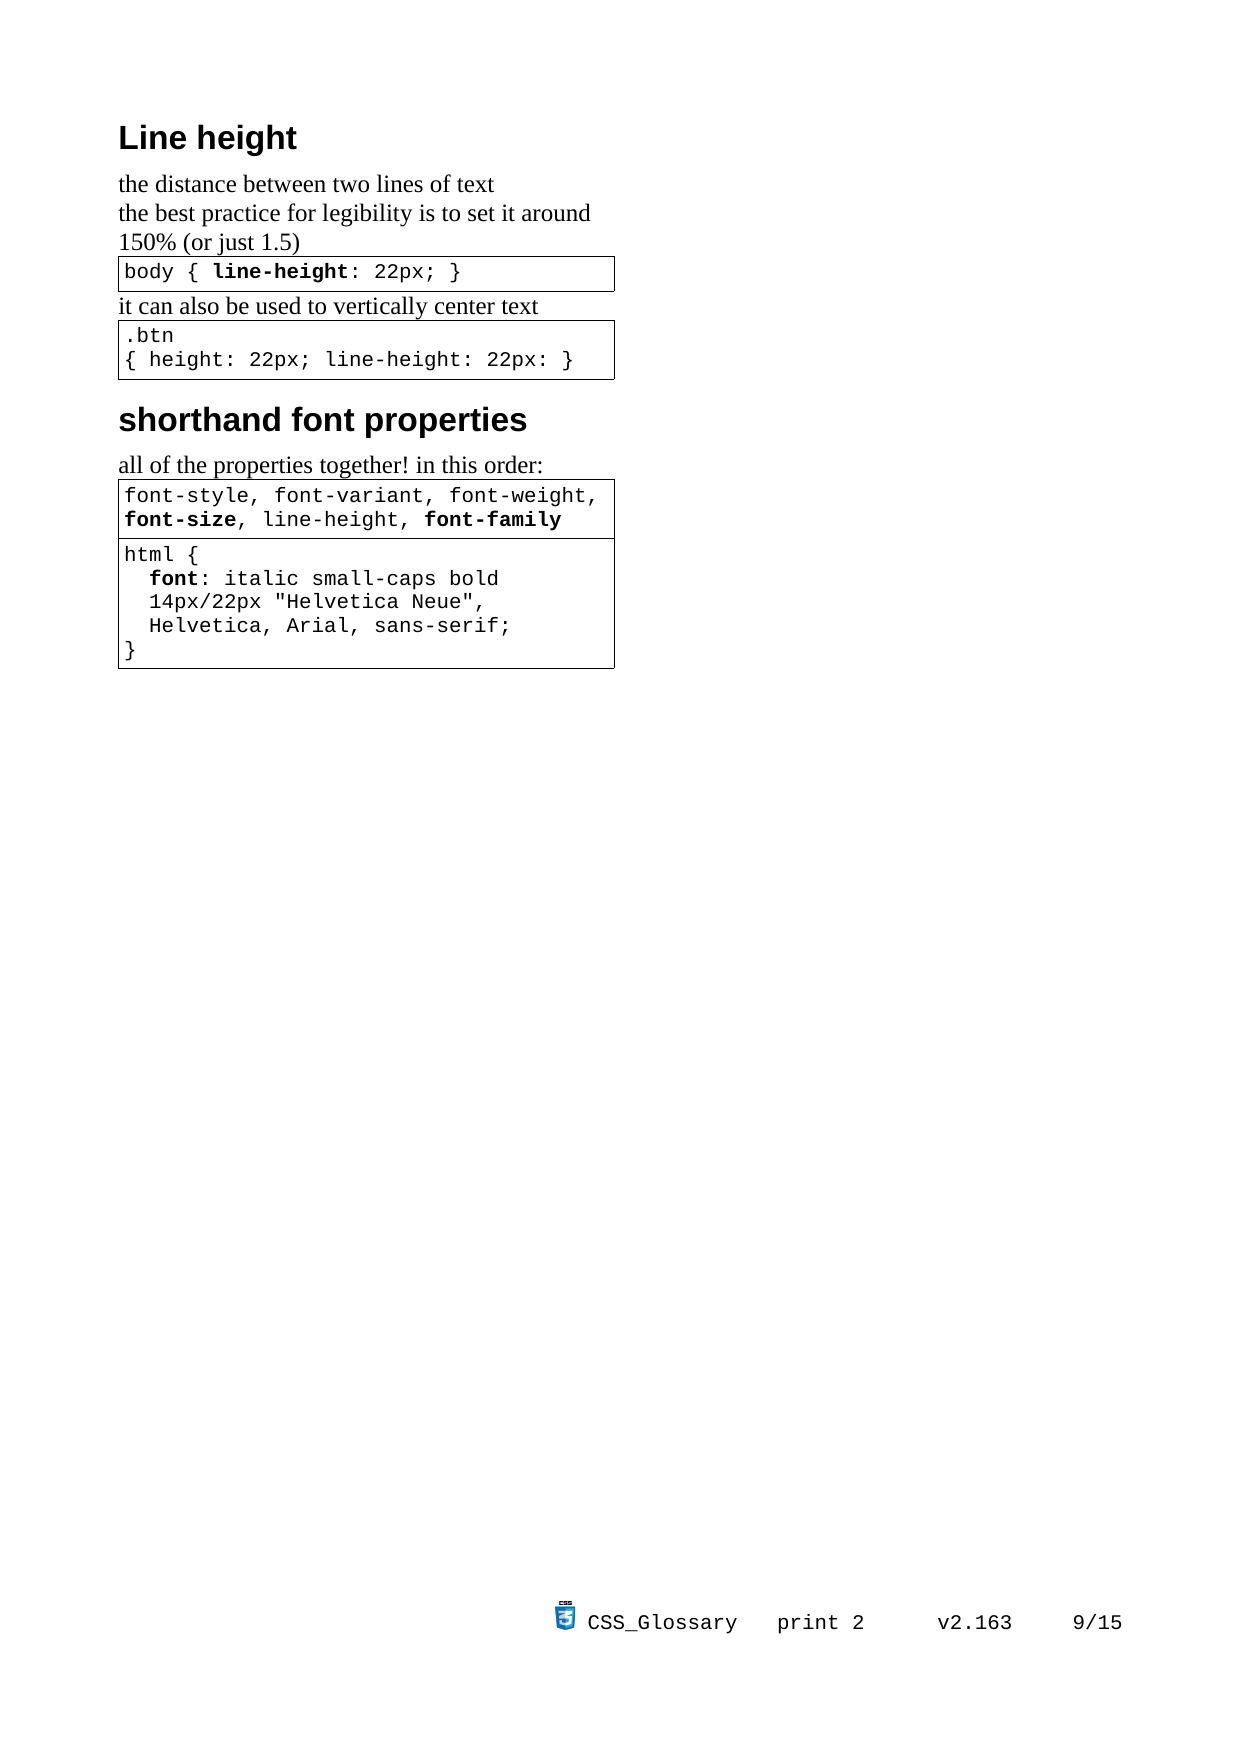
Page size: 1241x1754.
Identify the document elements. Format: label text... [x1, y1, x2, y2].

text all of the properties together! in this order: [118, 451, 614, 479]
table_header .btn { height: 22px; line-height: 22px: } [119, 321, 614, 378]
table_header body { line-height: 22px; } [119, 257, 614, 291]
table_cell html { font: italic small-caps bold 14px/22px "Helvetica Neue", Helvetica, Arial, sans-serif; } [119, 539, 614, 668]
subtitle Line height [118, 118, 614, 157]
text the distance between two lines of text [118, 169, 614, 198]
subtitle shorthand font properties [118, 399, 614, 438]
text the best practice for legibility is to set it around 150% (or just 1.5) [118, 198, 614, 256]
picture [555, 1601, 575, 1630]
table_header font-style, font-variant, font-weight, font-size, line-height, font-family [119, 480, 614, 538]
text it can also be used to vertically center text [118, 292, 614, 319]
